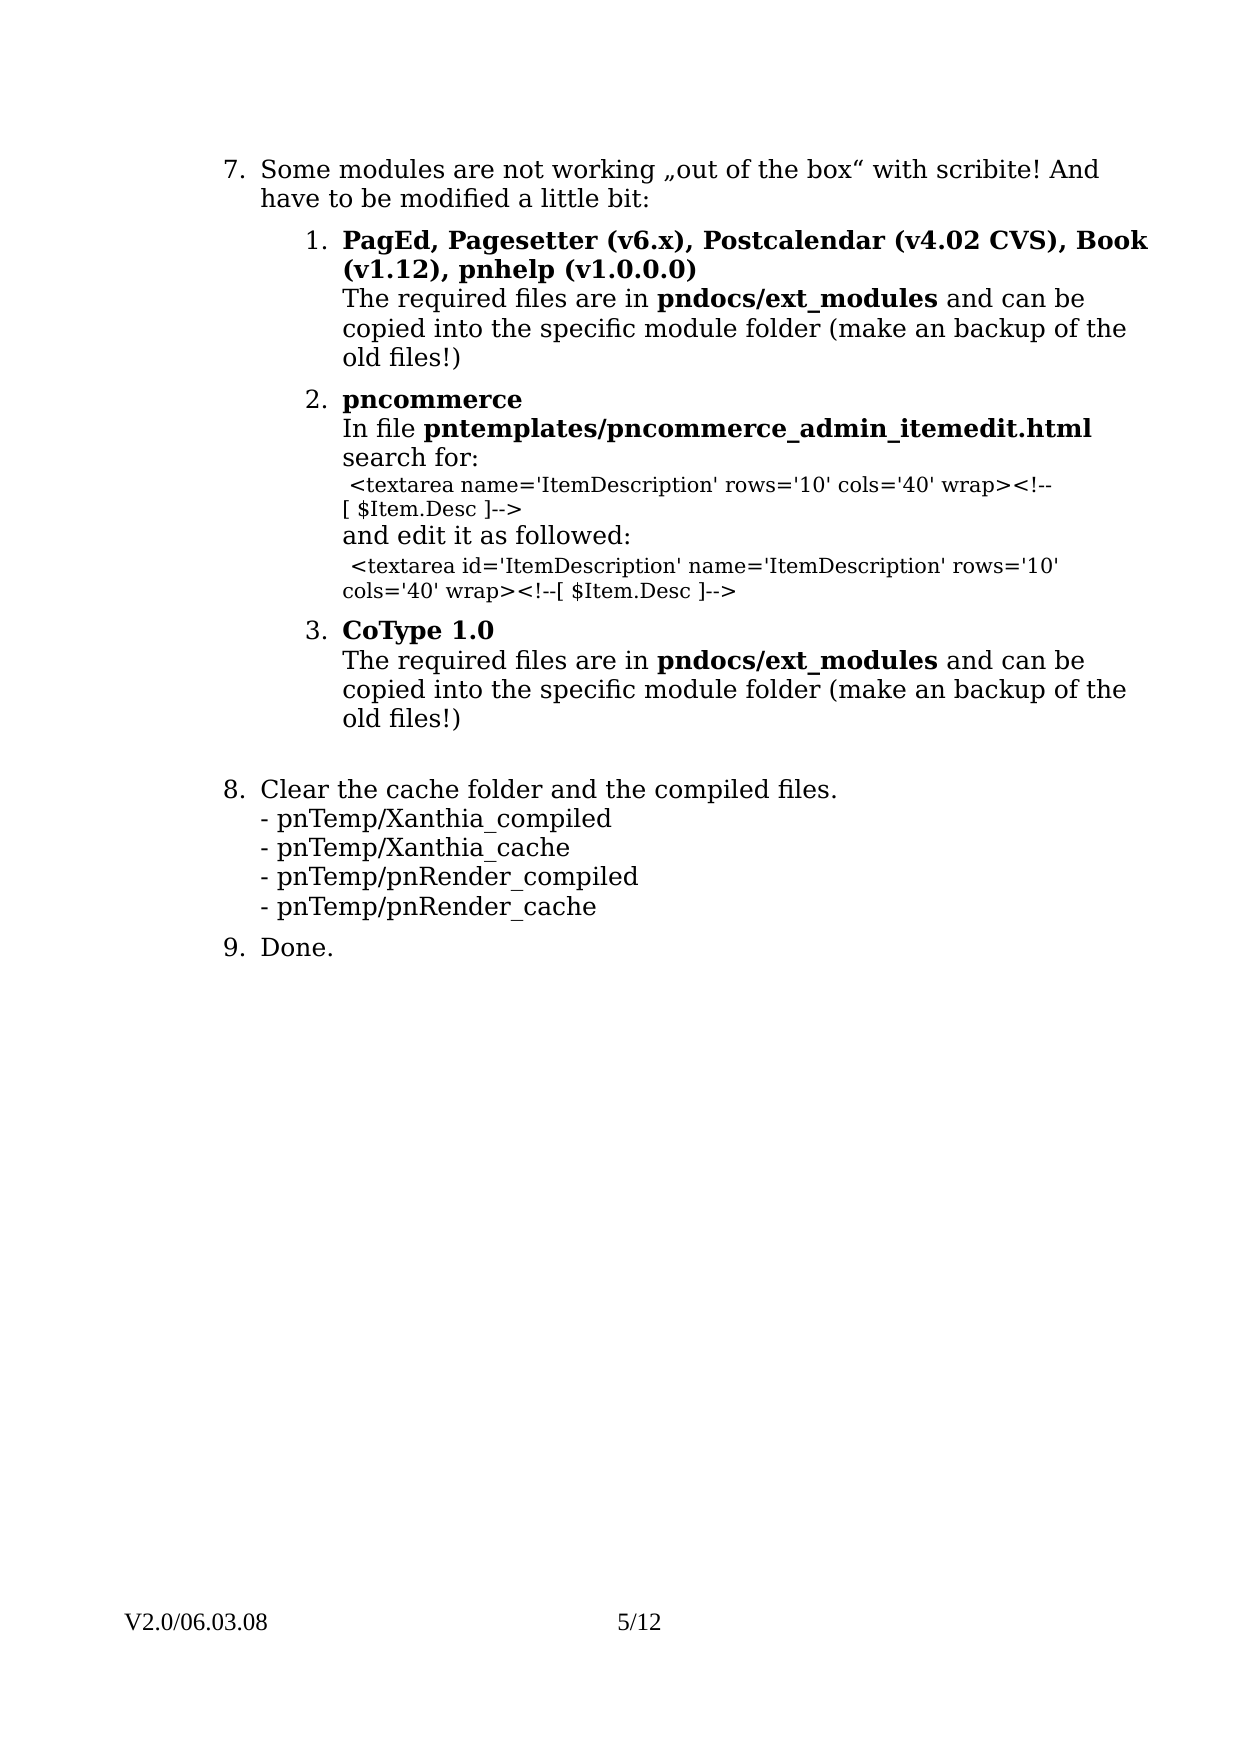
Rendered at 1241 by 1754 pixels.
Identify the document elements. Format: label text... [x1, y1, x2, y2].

list Done. [223, 933, 1160, 962]
list PagEd, Pagesetter (v6.x), Postcalendar (v4.02 CVS), Book (v1.12), pnhelp (v1.0.0.0) The required files are in pndocs/ext_modules and can be copied into the specific module folder (make an backup of the old files!) [304, 226, 1160, 372]
list CoType 1.0 The required files are in pndocs/ext_modules and can be copied into the specific module folder (make an backup of the old files!) [304, 616, 1160, 762]
list pncommerce In file pntemplates/pncommerce_admin_itemedit.html search for: <textarea name='ItemDescription' rows='10' cols='40' wrap><!--[ $Item.Desc ]--> and edit it as followed: <textarea id='ItemDescription' name='ItemDescription' rows='10' cols='40' wrap><!--[ $Item.Desc ]--> [304, 385, 1160, 604]
list Clear the cache folder and the compiled files. - pnTemp/Xanthia_compiled - pnTemp/Xanthia_cache - pnTemp/pnRender_compiled - pnTemp/pnRender_cache [223, 775, 1160, 921]
list Some modules are not working „out of the box“ with scribite! And have to be modified a little bit: [223, 155, 1160, 213]
